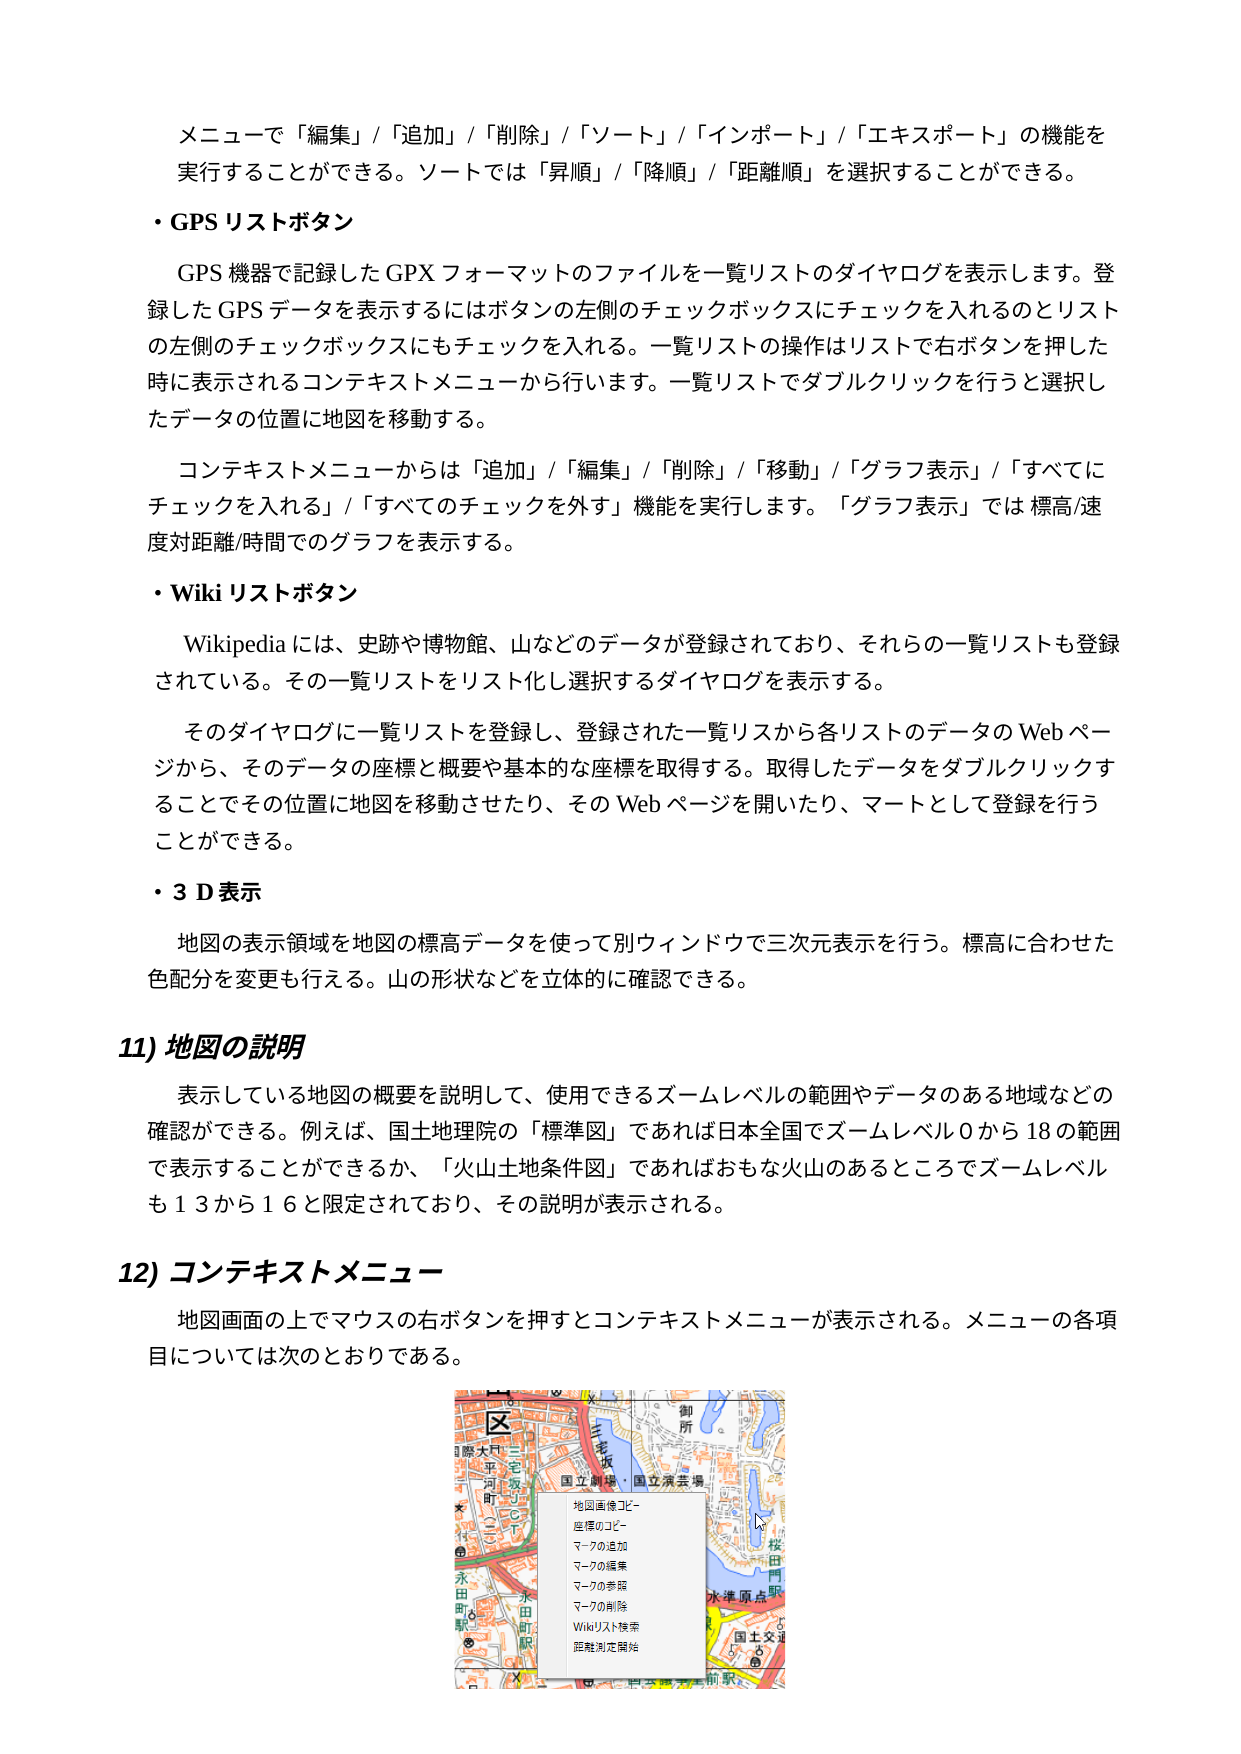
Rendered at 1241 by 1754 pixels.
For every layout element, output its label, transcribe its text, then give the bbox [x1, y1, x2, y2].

text ・３D表示 [118, 874, 1122, 906]
text Wikipediaには、史跡や博物館、山などのデータが登録されており、それらの一覧リストも登録されている。その一覧リストをリスト化し選択するダイヤログを表示する。 [153, 627, 1122, 695]
text 地図画面の上でマウスの右ボタンを押すとコンテキストメニューが表示される。メニューの各項目については次のとおりである。 [148, 1303, 1122, 1371]
subtitle 11) 地図の説明 [118, 1025, 1122, 1065]
subtitle 12) コンテキストメニュー [118, 1250, 1122, 1291]
text 地図の表示領域を地図の標高データを使って別ウィンドウで三次元表示を行う。標高に合わせた色配分を変更も行える。山の形状などを立体的に確認できる。 [148, 926, 1122, 993]
text メニューで「編集」/「追加」/「削除」/「ソート」/「インポート」/「エキスポート」の機能を実行することができる。ソートでは「昇順」/「降順」/「距離順」を選択することができる。 [177, 118, 1122, 186]
text ・Wikiリストボタン [118, 576, 1122, 608]
text ・GPSリストボタン [118, 205, 1122, 237]
text そのダイヤログに一覧リストを登録し、登録された一覧リスから各リストのデータのWebページから、そのデータの座標と概要や基本的な座標を取得する。取得したデータをダブルクリックすることでその位置に地図を移動させたり、そのWebページを開いたり、マートとして登録を行うことができる。 [153, 714, 1122, 855]
text コンテキストメニューからは「追加」/「編集」/「削除」/「移動」/「グラフ表示」/「すべてにチェックを入れる」/「すべてのチェックを外す」機能を実行します。「グラフ表示」では 標高/速度対距離/時間でのグラフを表示する。 [148, 453, 1122, 557]
text 表示している地図の概要を説明して、使用できるズームレベルの範囲やデータのある地域などの確認ができる。例えば、国土地理院の「標準図」であれば日本全国でズームレベル０から18の範囲で表示することができるか、「火山土地条件図」であればおもな火山のあるところでズームレベルも1３から1６と限定されており、その説明が表示される。 [148, 1078, 1122, 1219]
text GPS機器で記録したGPXフォーマットのファイルを一覧リストのダイヤログを表示します。登録したGPSデータを表示するにはボタンの左側のチェックボックスにチェックを入れるのとリストの左側のチェックボックスにもチェックを入れる。一覧リストの操作はリストで右ボタンを押した時に表示されるコンテキストメニューから行います。一覧リストでダブルクリックを行うと選択したデータの位置に地図を移動する。 [148, 256, 1122, 433]
picture [454, 1390, 786, 1689]
